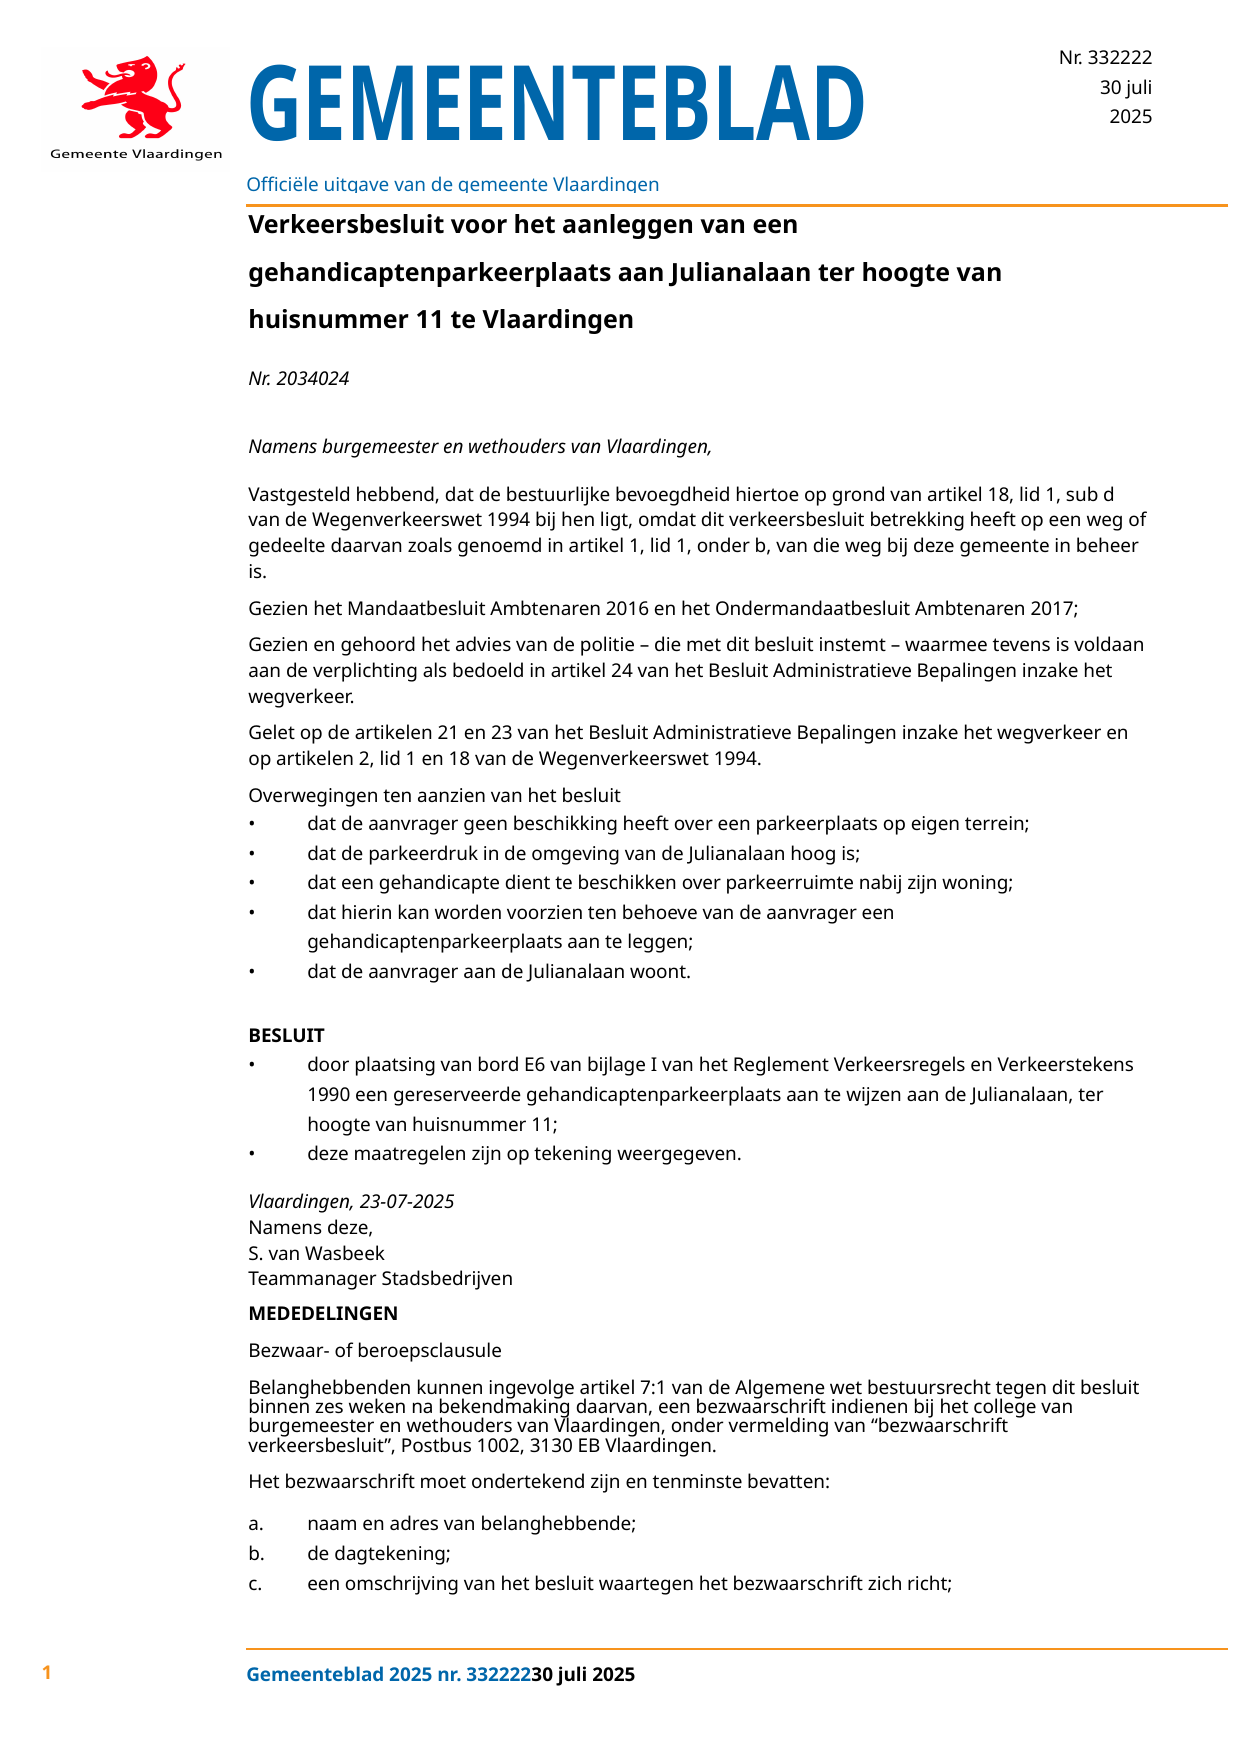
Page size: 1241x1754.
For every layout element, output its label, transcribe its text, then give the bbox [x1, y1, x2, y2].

text S. van Wasbeek [248, 1240, 1152, 1265]
list dat de parkeerdruk in de omgeving van de Julianalaan hoog is; [248, 840, 1152, 866]
text Verkeersbesluit voor het aanleggen van een gehandicaptenparkeerplaats aan Julianalaan ter hoogte van huisnummer 11 te Vlaardingen [248, 207, 1152, 336]
text Gezien en gehoord het advies van de politie – die met dit besluit instemt – waarmee tevens is voldaan aan de verplichting als bedoeld in artikel 24 van het Besluit Administratieve Bepalingen inzake het wegverkeer. [248, 631, 1152, 708]
text Het bezwaarschrift moet ondertekend zijn en tenminste bevatten: [248, 1473, 1152, 1493]
list door plaatsing van bord E6 van bijlage I van het Reglement Verkeersregels en Verkeerstekens 1990 een gereserveerde gehandicaptenparkeerplaats aan te wijzen aan de Julianalaan, ter hoogte van huisnummer 11; [248, 1052, 1152, 1137]
text Overwegingen ten aanzien van het besluit [248, 782, 1152, 808]
text Nr. 2034024 [248, 366, 1152, 391]
list dat de aanvrager geen beschikking heeft over een parkeerplaats op eigen terrein; [248, 810, 1152, 836]
text Bezwaar- of beroepsclausule [248, 1342, 1152, 1361]
list dat de aanvrager aan de Julianalaan woont. [248, 958, 1152, 984]
list dat een gehandicapte dient te beschikken over parkeerruimte nabij zijn woning; [248, 869, 1152, 895]
text Namens deze, [248, 1214, 1152, 1240]
text MEDEDELINGEN [248, 1305, 1152, 1324]
text Namens burgemeester en wethouders van Vlaardingen, [248, 433, 1152, 459]
text Gezien het Mandaatbesluit Ambtenaren 2016 en het Ondermandaatbesluit Ambtenaren 2017; [248, 595, 1152, 620]
list dat hierin kan worden voorzien ten behoeve van de aanvrager een gehandicaptenparkeerplaats aan te leggen; [248, 899, 1152, 954]
list naam en adres van belanghebbende; [248, 1511, 1152, 1536]
text Teammanager Stadsbedrijven [248, 1265, 1152, 1291]
list een omschrijving van het besluit waartegen het bezwaarschrift zich richt; [248, 1570, 1152, 1595]
text Vastgesteld hebbend, dat de bestuurlijke bevoegdheid hiertoe op grond van artikel 18, lid 1, sub d van de Wegenverkeerswet 1994 bij hen ligt, omdat dit verkeersbesluit betrekking heeft op een weg of gedeelte daarvan zoals genoemd in artikel 1, lid 1, onder b, van die weg bij deze gemeente in beheer is. [248, 481, 1152, 584]
picture [41, 47, 231, 172]
text Vlaardingen, 23-07-2025 [248, 1188, 1152, 1214]
list deze maatregelen zijn op tekening weergegeven. [248, 1140, 1152, 1166]
text Gelet op de artikelen 21 en 23 van het Besluit Administratieve Bepalingen inzake het wegverkeer en op artikelen 2, lid 1 en 18 van de Wegenverkeerswet 1994. [248, 719, 1152, 771]
text Belanghebbenden kunnen ingevolge artikel 7:1 van de Algemene wet bestuursrecht tegen dit besluit binnen zes weken na bekendmaking daarvan, een bezwaarschrift indienen bij het college van burgemeester en wethouders van Vlaardingen, onder vermelding van “bezwaarschrift verkeersbesluit”, Postbus 1002, 3130 EB Vlaardingen. [248, 1379, 1152, 1456]
list de dagtekening; [248, 1540, 1152, 1566]
text BESLUIT [248, 1022, 1152, 1048]
